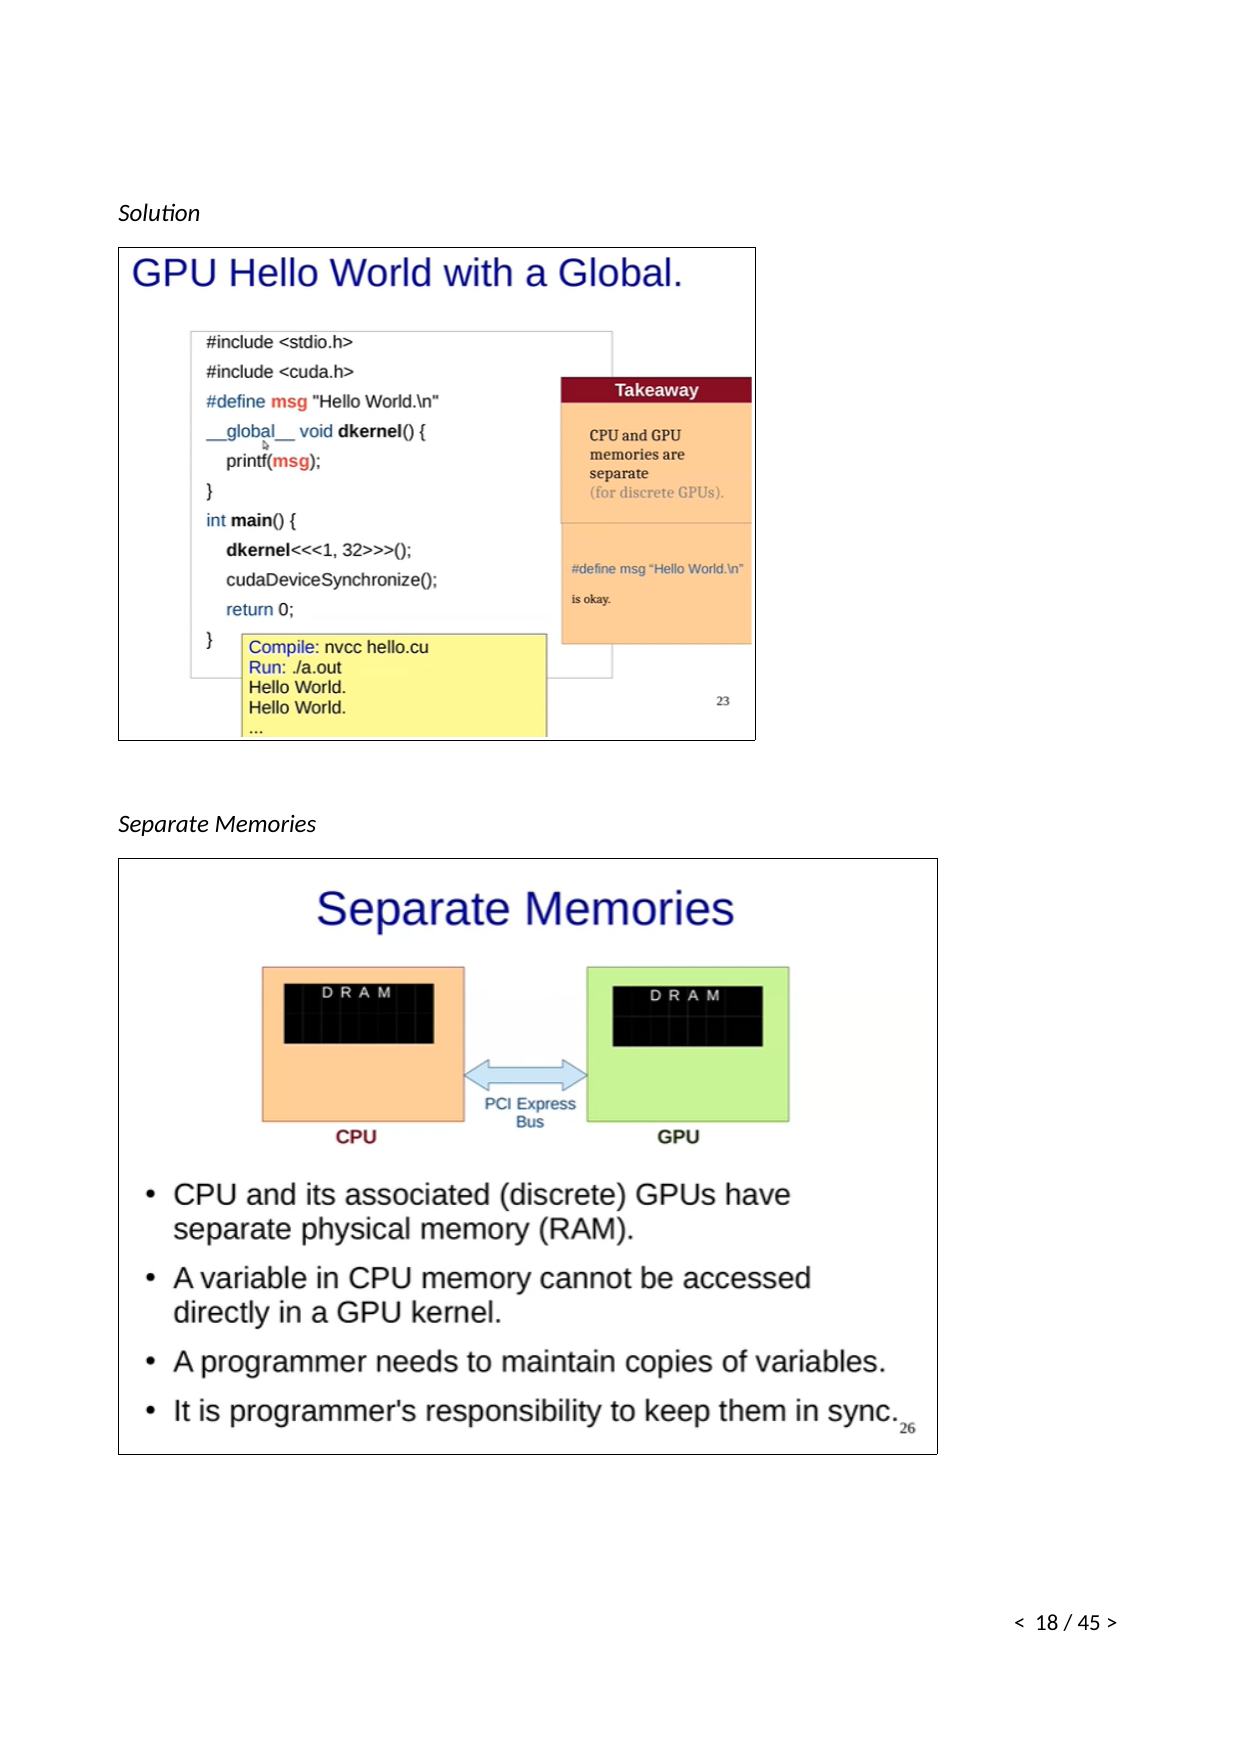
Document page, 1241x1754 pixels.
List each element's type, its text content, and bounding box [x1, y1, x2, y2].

picture [121, 861, 934, 1452]
text Solution [118, 197, 1122, 228]
text Separate Memories [118, 808, 1122, 839]
picture [121, 249, 752, 737]
